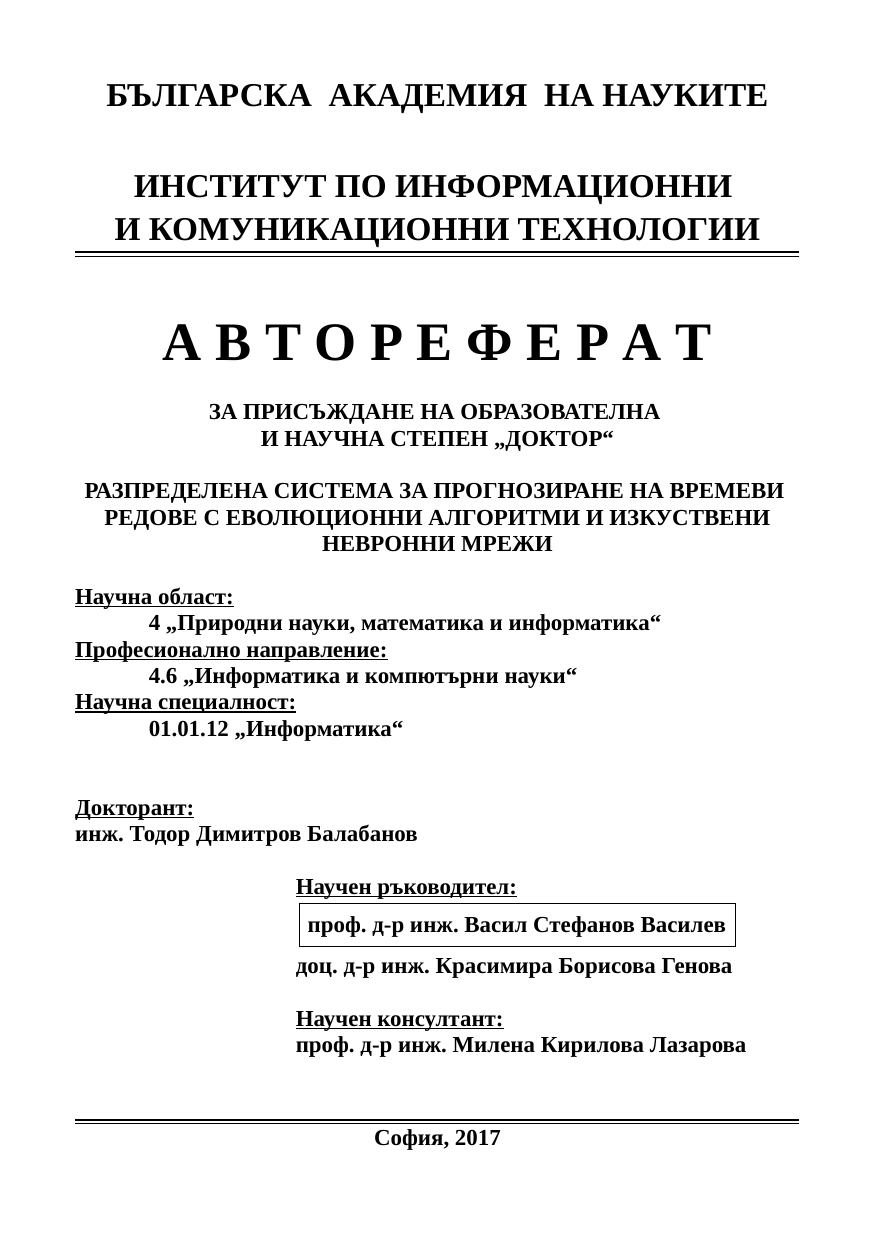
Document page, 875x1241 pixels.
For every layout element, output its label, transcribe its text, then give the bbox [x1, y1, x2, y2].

text 4 „Природни науки, математика и информатика“ [75, 609, 799, 636]
text И КОМУНИКАЦИОННИ ТЕХНОЛОГИИ [75, 204, 799, 251]
text БЪЛГАРСКА АКАДЕМИЯ НА НАУКИТЕ [75, 75, 799, 113]
text И НАУЧНА СТЕПЕН „ДОКТОР“ [75, 425, 799, 451]
text ИНСТИТУТ ПО ИНФОРМАЦИОННИ [75, 166, 799, 204]
text София, 2017 [75, 1124, 799, 1151]
text Научен ръководител: [75, 873, 799, 899]
text Научен консултант: [75, 1004, 799, 1031]
text доц. д-р инж. Красимира Борисова Генова [75, 952, 799, 978]
text РАЗПРЕДЕЛЕНА СИСТЕМА ЗА ПРОГНОЗИРАНЕ НА ВРЕМЕВИ [75, 477, 799, 504]
text Научна област: [75, 583, 799, 609]
text Научна специалност: [75, 688, 799, 715]
text Докторант: [75, 794, 799, 820]
text 01.01.12 „Информатика“ [75, 715, 799, 741]
text инж. Тодор Димитров Балабанов [75, 820, 799, 846]
text РЕДОВЕ С ЕВОЛЮЦИОННИ АЛГОРИТМИ И ИЗКУСТВЕНИ [75, 504, 799, 530]
text А В Т О Р Е Ф Е Р А Т [75, 310, 799, 372]
text ЗА ПРИСЪЖДАНЕ НА ОБРАЗОВАТЕЛНА [75, 398, 799, 425]
text Професионално направление: [75, 636, 799, 662]
text проф. д-р инж. Васил Стефанов Василев [307, 911, 726, 938]
text 4.6 „Информатика и компютърни науки“ [75, 662, 799, 688]
text проф. д-р инж. Милена Кирилова Лазарова [75, 1031, 799, 1057]
text НЕВРОННИ МРЕЖИ [75, 530, 799, 557]
